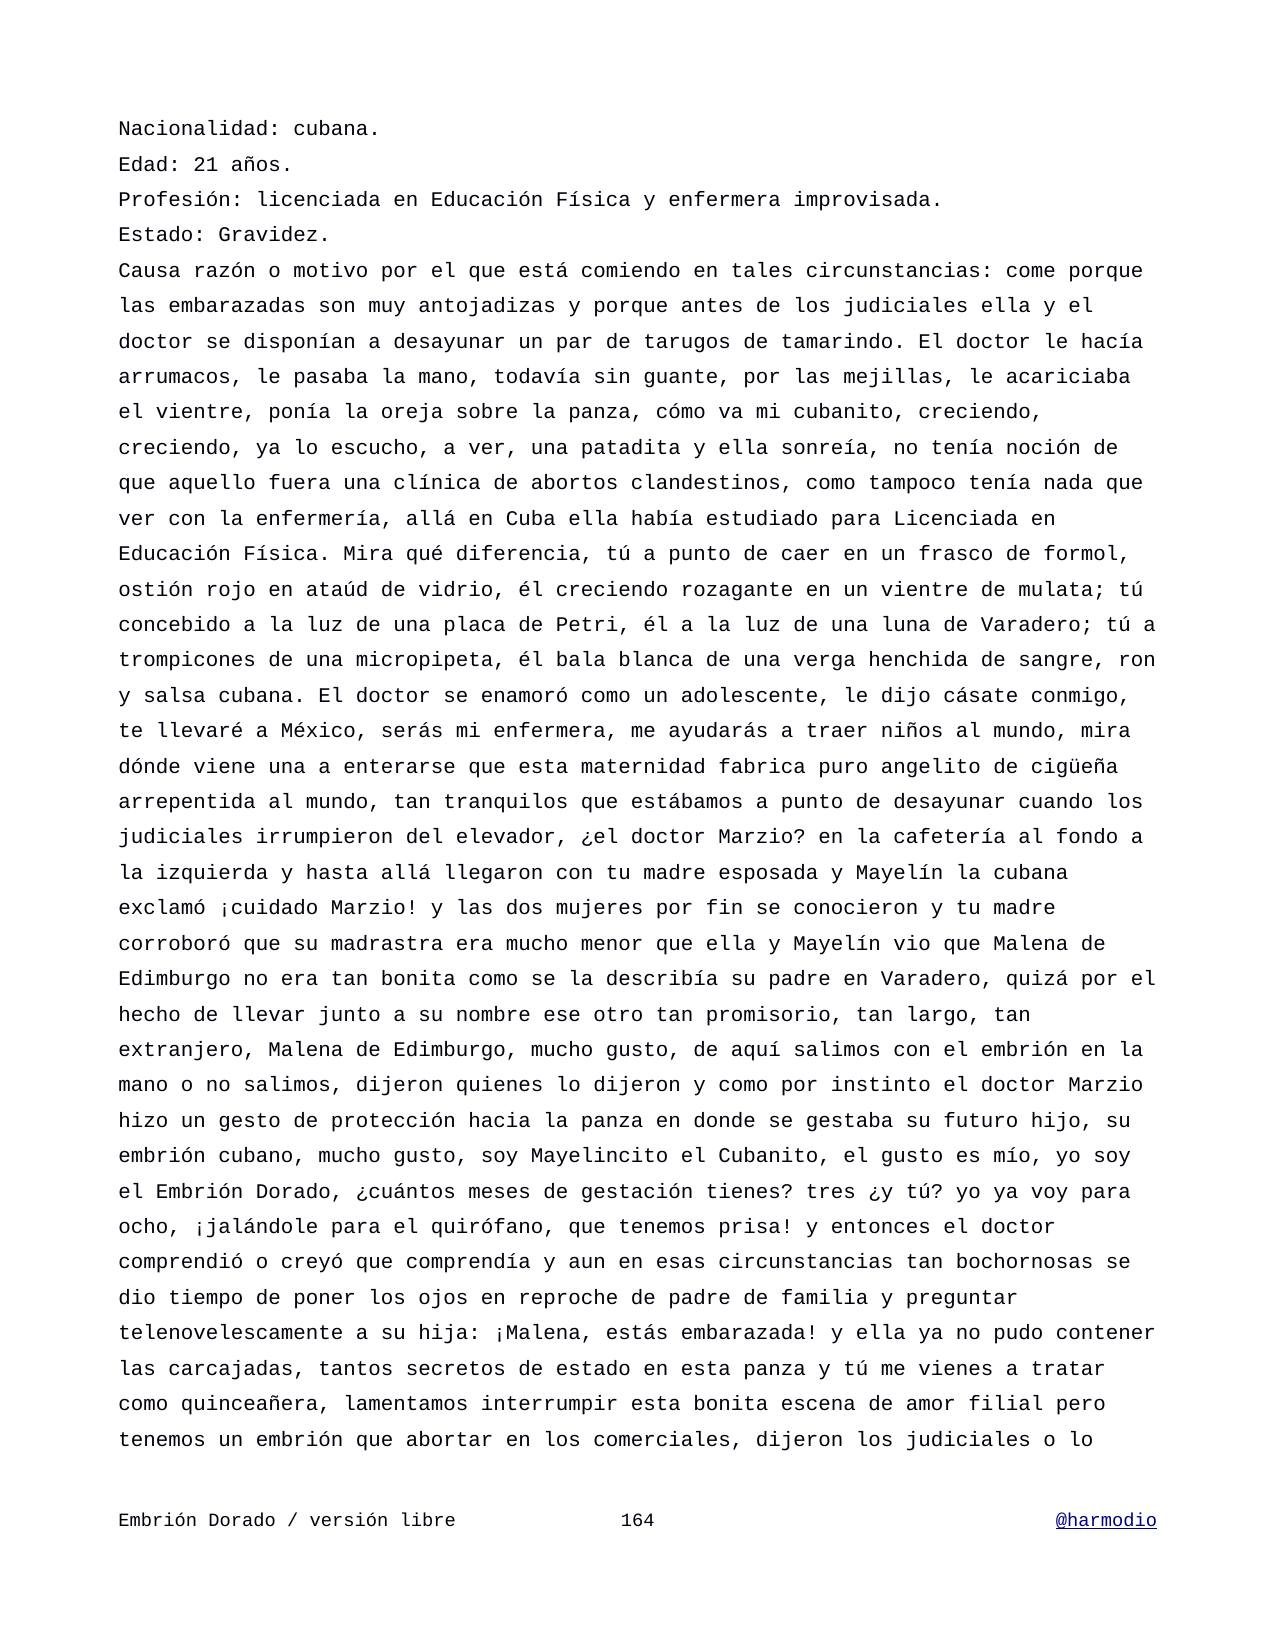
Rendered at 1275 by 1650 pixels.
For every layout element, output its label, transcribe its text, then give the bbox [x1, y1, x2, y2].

text Edad: 21 años. [118, 153, 1157, 177]
text Causa razón o motivo por el que está comiendo en tales circunstancias: come porque las embarazadas son muy antojadizas y porque antes de los judiciales ella y el doctor se disponían a desayunar un par de tarugos de tamarindo. El doctor le hacía arrumacos, le pasaba la mano, todavía sin guante, por las mejillas, le acariciaba el vientre, ponía la oreja sobre la panza, cómo va mi cubanito, creciendo, creciendo, ya lo escucho, a ver, una patadita y ella sonreía, no tenía noción de que aquello fuera una clínica de abortos clandestinos, como tampoco tenía nada que ver con la enfermería, allá en Cuba ella había estudiado para Licenciada en Educación Física. Mira qué diferencia, tú a punto de caer en un frasco de formol, ostión rojo en ataúd de vidrio, él creciendo rozagante en un vientre de mulata; tú concebido a la luz de una placa de Petri, él a la luz de una luna de Varadero; tú a trompicones de una micropipeta, él bala blanca de una verga henchida de sangre, ron y salsa cubana. El doctor se enamoró como un adolescente, le dijo cásate conmigo, te llevaré a México, serás mi enfermera, me ayudarás a traer niños al mundo, mira dónde viene una a enterarse que esta maternidad fabrica puro angelito de cigüeña arrepentida al mundo, tan tranquilos que estábamos a punto de desayunar cuando los judiciales irrumpieron del elevador, ¿el doctor Marzio? en la cafetería al fondo a la izquierda y hasta allá llegaron con tu madre esposada y Mayelín la cubana exclamó ¡cuidado Marzio! y las dos mujeres por fin se conocieron y tu madre corroboró que su madrastra era mucho menor que ella y Mayelín vio que Malena de Edimburgo no era tan bonita como se la describía su padre en Varadero, quizá por el hecho de llevar junto a su nombre ese otro tan promisorio, tan largo, tan extranjero, Malena de Edimburgo, mucho gusto, de aquí salimos con el embrión en la mano o no salimos, dijeron quienes lo dijeron y como por instinto el doctor Marzio hizo un gesto de protección hacia la panza en donde se gestaba su futuro hijo, su embrión cubano, mucho gusto, soy Mayelincito el Cubanito, el gusto es mío, yo soy el Embrión Dorado, ¿cuántos meses de gestación tienes? tres ¿y tú? yo ya voy para ocho, ¡jalándole para el quirófano, que tenemos prisa! y entonces el doctor comprendió o creyó que comprendía y aun en esas circunstancias tan bochornosas se dio tiempo de poner los ojos en reproche de padre de familia y preguntar telenovelescamente a su hija: ¡Malena, estás embarazada! y ella ya no pudo contener las carcajadas, tantos secretos de estado en esta panza y tú me vienes a tratar como quinceañera, lamentamos interrumpir esta bonita escena de amor filial pero tenemos un embrión que abortar en los comerciales, dijeron los judiciales o lo [118, 260, 1157, 1452]
text Nacionalidad: cubana. [118, 118, 1157, 142]
text Estado: Gravidez. [118, 224, 1157, 248]
text Profesión: licenciada en Educación Física y enfermera improvisada. [118, 189, 1157, 213]
